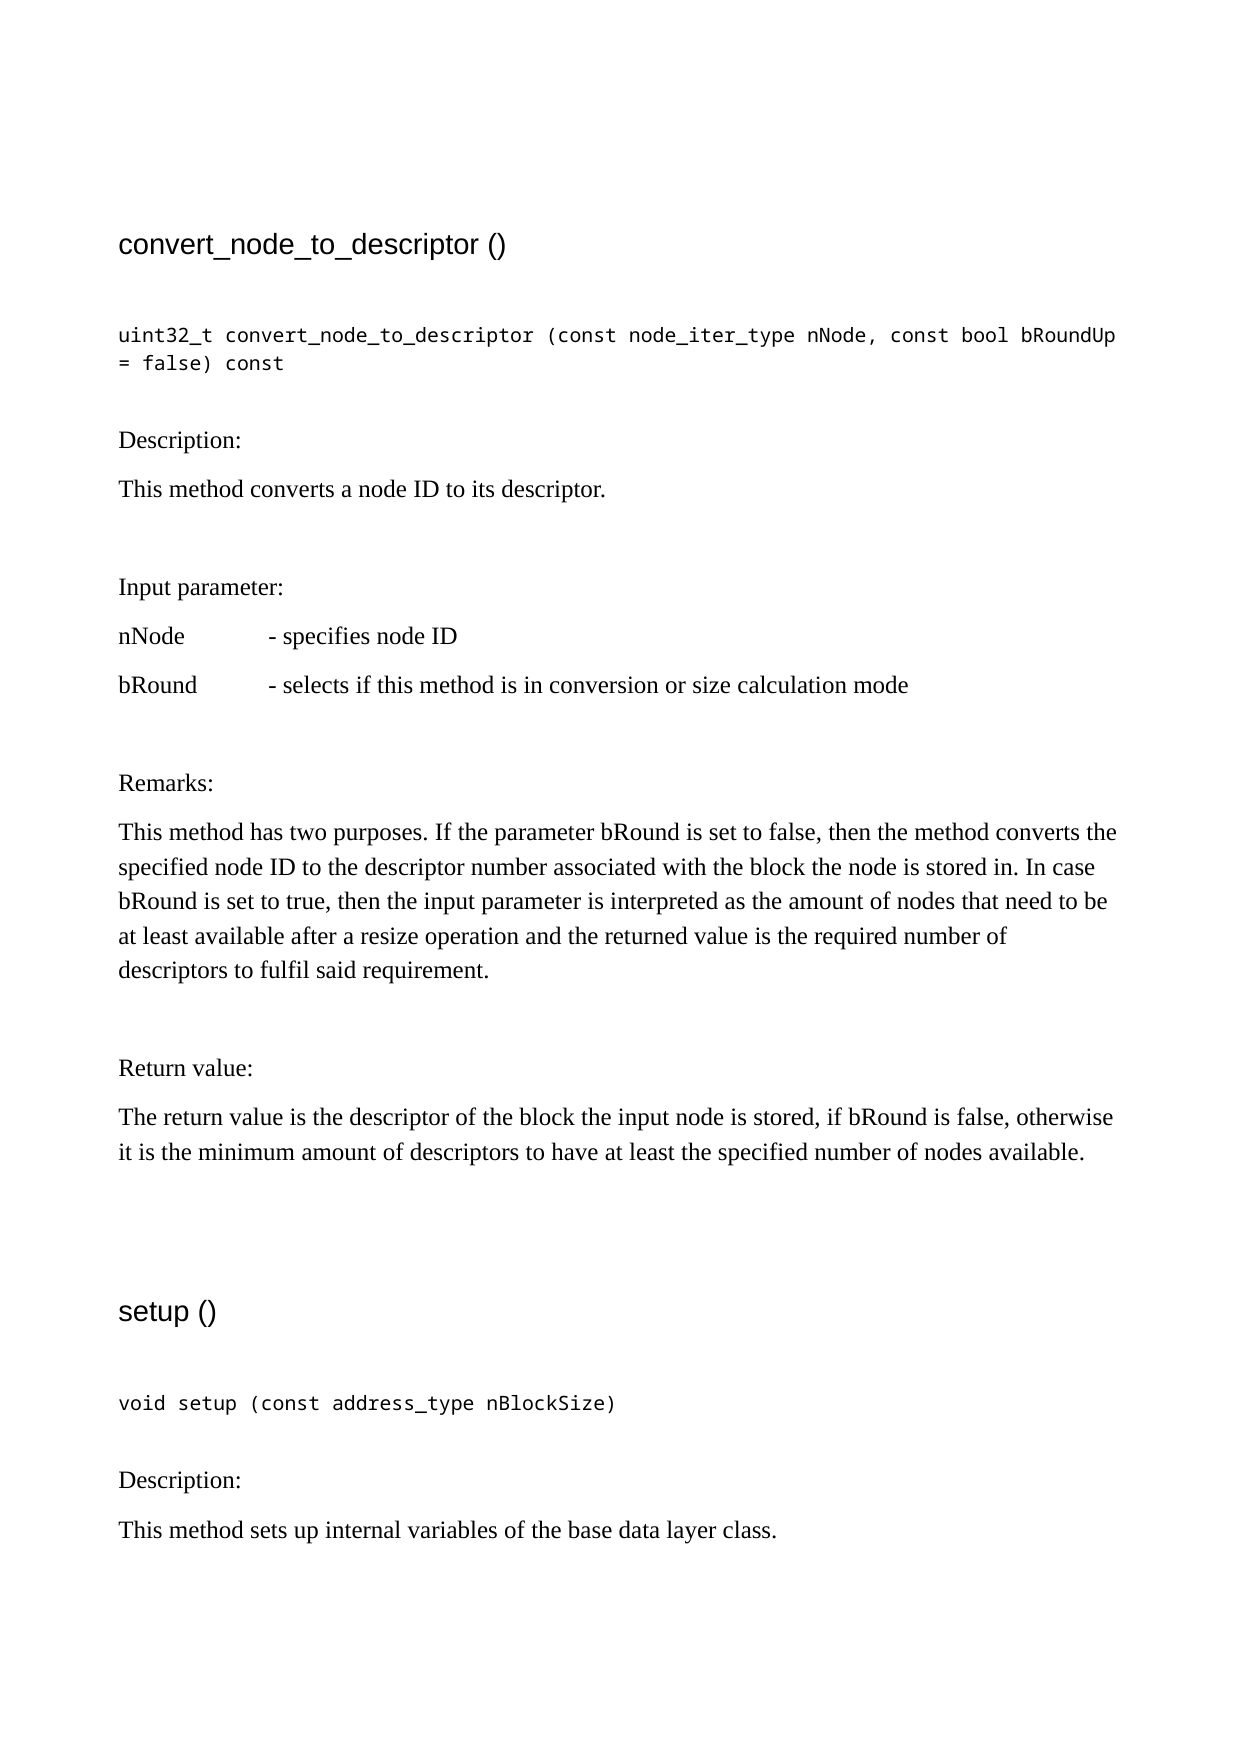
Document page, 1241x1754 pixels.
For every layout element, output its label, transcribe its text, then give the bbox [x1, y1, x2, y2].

text uint32_t convert_node_to_descriptor (const node_iter_type nNode, const bool bRoundUp = false) const [118, 322, 1122, 376]
text bRound - selects if this method is in conversion or size calculation mode [118, 670, 1122, 699]
text void setup (const address_type nBlockSize) [118, 1389, 1122, 1417]
text Description: [118, 1466, 1122, 1494]
text The return value is the descriptor of the block the input node is stored, if bRound is false, otherwise it is the minimum amount of descriptors to have at least the specified number of nodes available. [118, 1102, 1122, 1166]
text Input parameter: [118, 572, 1122, 601]
subtitle convert_node_to_descriptor () [118, 227, 1122, 260]
text This method has two purposes. If the parameter bRound is set to false, then the method converts the specified node ID to the descriptor number associated with the block the node is stored in. In case bRound is set to true, then the input parameter is interpreted as the amount of nodes that need to be at least available after a resize operation and the returned value is the required number of descriptors to fulfil said requirement. [118, 817, 1122, 984]
text This method sets up internal variables of the base data layer class. [118, 1515, 1122, 1543]
text Description: [118, 425, 1122, 453]
text This method converts a node ID to its descriptor. [118, 474, 1122, 503]
text Remarks: [118, 768, 1122, 797]
text nNode - specifies node ID [118, 621, 1122, 650]
text Return value: [118, 1053, 1122, 1082]
subtitle setup () [118, 1294, 1122, 1328]
